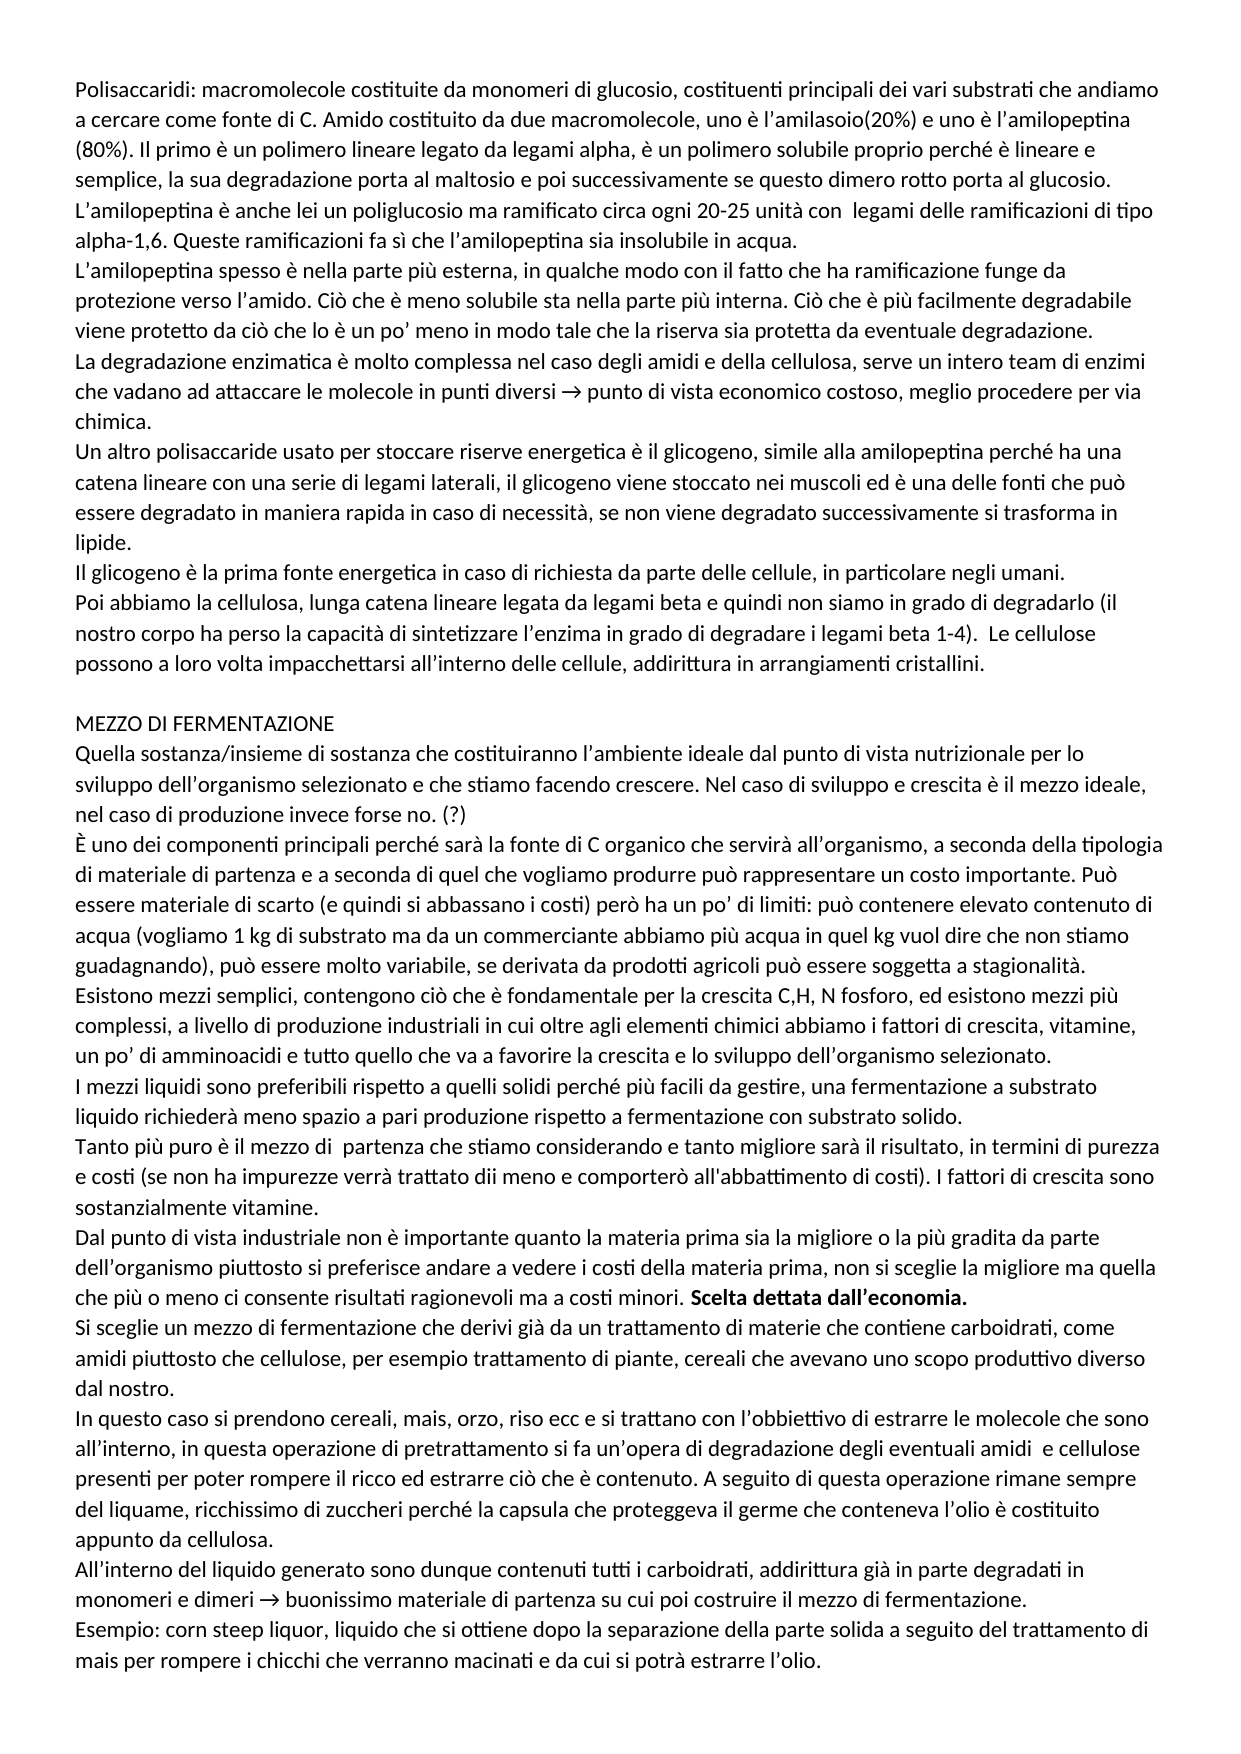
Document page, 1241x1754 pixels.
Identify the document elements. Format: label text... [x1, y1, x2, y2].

text Polisaccaridi: macromolecole costituite da monomeri di glucosio, costituenti principali dei vari substrati che andiamo a cercare come fonte di C. Amido costituito da due macromolecole, uno è l’amilasoio(20%) e uno è l’amilopeptina (80%). Il primo è un polimero lineare legato da legami alpha, è un polimero solubile proprio perché è lineare e semplice, la sua degradazione porta al maltosio e poi successivamente se questo dimero rotto porta al glucosio. L’amilopeptina è anche lei un poliglucosio ma ramificato circa ogni 20-25 unità con legami delle ramificazioni di tipo alpha-1,6. Queste ramificazioni fa sì che l’amilopeptina sia insolubile in acqua. L’amilopeptina spesso è nella parte più esterna, in qualche modo con il fatto che ha ramificazione funge da protezione verso l’amido. Ciò che è meno solubile sta nella parte più interna. Ciò che è più facilmente degradabile viene protetto da ciò che lo è un po’ meno in modo tale che la riserva sia protetta da eventuale degradazione. La degradazione enzimatica è molto complessa nel caso degli amidi e della cellulosa, serve un intero team di enzimi che vadano ad attaccare le molecole in punti diversi → punto di vista economico costoso, meglio procedere per via chimica. Un altro polisaccaride usato per stoccare riserve energetica è il glicogeno, simile alla amilopeptina perché ha una catena lineare con una serie di legami laterali, il glicogeno viene stoccato nei muscoli ed è una delle fonti che può essere degradato in maniera rapida in caso di necessità, se non viene degradato successivamente si trasforma in lipide. Il glicogeno è la prima fonte energetica in caso di richiesta da parte delle cellule, in particolare negli umani. Poi abbiamo la cellulosa, lunga catena lineare legata da legami beta e quindi non siamo in grado di degradarlo (il nostro corpo ha perso la capacità di sintetizzare l’enzima in grado di degradare i legami beta 1-4). Le cellulose possono a loro volta impacchettarsi all’interno delle cellule, addirittura in arrangiamenti cristallini. MEZZO DI FERMENTAZIONE Quella sostanza/insieme di sostanza che costituiranno l’ambiente ideale dal punto di vista nutrizionale per lo sviluppo dell’organismo selezionato e che stiamo facendo crescere. Nel caso di sviluppo e crescita è il mezzo ideale, nel caso di produzione invece forse no. (?) È uno dei componenti principali perché sarà la fonte di C organico che servirà all’organismo, a seconda della tipologia di materiale di partenza e a seconda di quel che vogliamo produrre può rappresentare un costo importante. Può essere materiale di scarto (e quindi si abbassano i costi) però ha un po’ di limiti: può contenere elevato contenuto di acqua (vogliamo 1 kg di substrato ma da un commerciante abbiamo più acqua in quel kg vuol dire che non stiamo guadagnando), può essere molto variabile, se derivata da prodotti agricoli può essere soggetta a stagionalità. Esistono mezzi semplici, contengono ciò che è fondamentale per la crescita C,H, N fosforo, ed esistono mezzi più complessi, a livello di produzione industriali in cui oltre agli elementi chimici abbiamo i fattori di crescita, vitamine, un po’ di amminoacidi e tutto quello che va a favorire la crescita e lo sviluppo dell’organismo selezionato. I mezzi liquidi sono preferibili rispetto a quelli solidi perché più facili da gestire, una fermentazione a substrato liquido richiederà meno spazio a pari produzione rispetto a fermentazione con substrato solido. Tanto più puro è il mezzo di partenza che stiamo considerando e tanto migliore sarà il risultato, in termini di purezza e costi (se non ha impurezze verrà trattato dii meno e comporterò all'abbattimento di costi). I fattori di crescita sono sostanzialmente vitamine. Dal punto di vista industriale non è importante quanto la materia prima sia la migliore o la più gradita da parte dell’organismo piuttosto si preferisce andare a vedere i costi della materia prima, non si sceglie la migliore ma quella che più o meno ci consente risultati ragionevoli ma a costi minori. Scelta dettata dall’economia. Si sceglie un mezzo di fermentazione che derivi già da un trattamento di materie che contiene carboidrati, come amidi piuttosto che cellulose, per esempio trattamento di piante, cereali che avevano uno scopo produttivo diverso dal nostro. In questo caso si prendono cereali, mais, orzo, riso ecc e si trattano con l’obbiettivo di estrarre le molecole che sono all’interno, in questa operazione di pretrattamento si fa un’opera di degradazione degli eventuali amidi e cellulose presenti per poter rompere il ricco ed estrarre ciò che è contenuto. A seguito di questa operazione rimane sempre del liquame, ricchissimo di zuccheri perché la capsula che proteggeva il germe che conteneva l’olio è costituito appunto da cellulosa. All’interno del liquido generato sono dunque contenuti tutti i carboidrati, addirittura già in parte degradati in monomeri e dimeri → buonissimo materiale di partenza su cui poi costruire il mezzo di fermentazione. Esempio: corn steep liquor, liquido che si ottiene dopo la separazione della parte solida a seguito del trattamento di mais per rompere i chicchi che verranno macinati e da cui si potrà estrarre l’olio. [75, 75, 1165, 1674]
